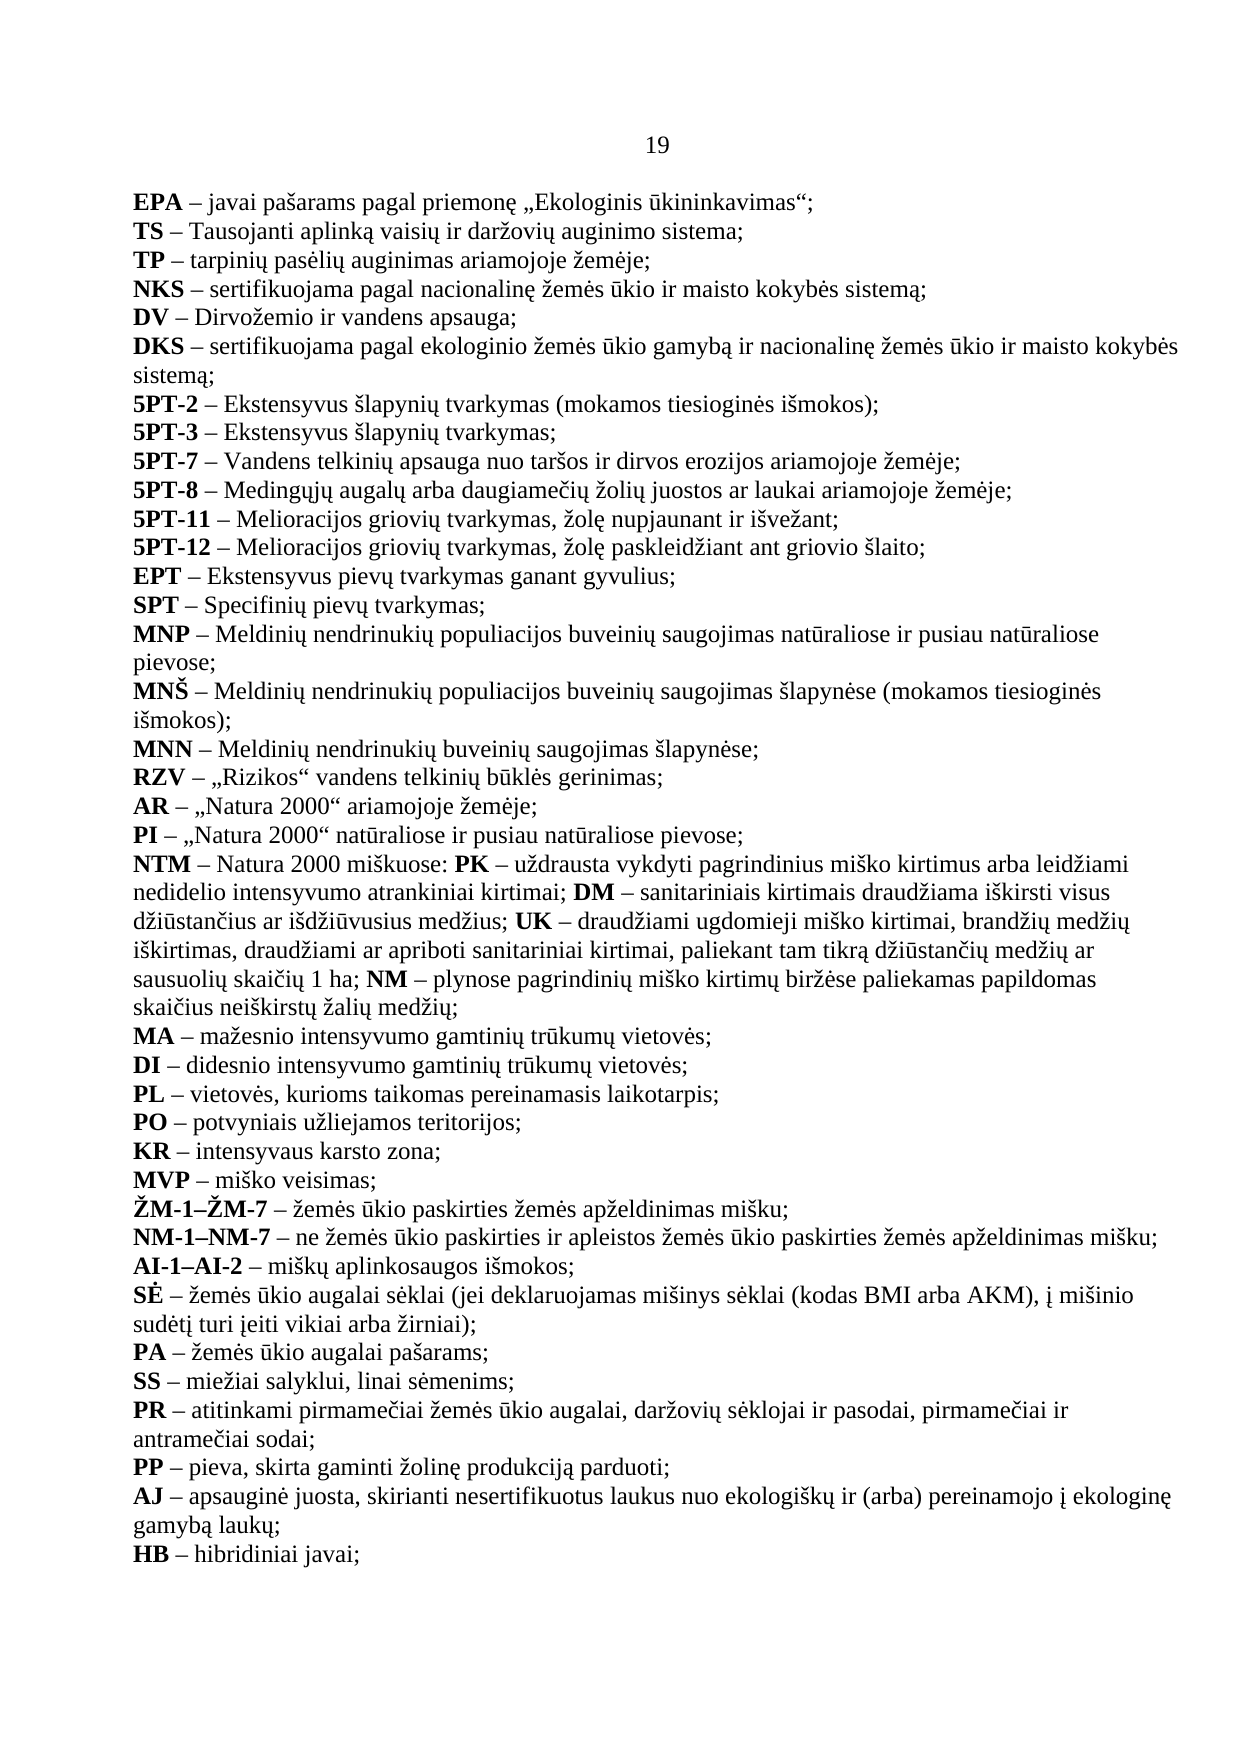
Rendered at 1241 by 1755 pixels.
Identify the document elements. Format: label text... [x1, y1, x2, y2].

text HB – hibridiniai javai; [133, 1539, 1181, 1567]
text SPT – Specifinių pievų tvarkymas; [133, 590, 1181, 619]
text NM-1–NM-7 – ne žemės ūkio paskirties ir apleistos žemės ūkio paskirties žemės apželdinimas mišku; [133, 1222, 1181, 1251]
text MNN – Meldinių nendrinukių buveinių saugojimas šlapynėse; [133, 734, 1181, 762]
text DKS – sertifikuojama pagal ekologinio žemės ūkio gamybą ir nacionalinę žemės ūkio ir maisto kokybės sistemą; [133, 331, 1181, 389]
text 5PT-11 – Melioracijos griovių tvarkymas, žolę nupjaunant ir išvežant; [133, 504, 1181, 532]
text DV – Dirvožemio ir vandens apsauga; [133, 302, 1181, 331]
text DI – didesnio intensyvumo gamtinių trūkumų vietovės; [133, 1050, 1181, 1079]
text 5PT-8 – Medingųjų augalų arba daugiamečių žolių juostos ar laukai ariamojoje žemėje; [133, 475, 1181, 504]
text KR – intensyvaus karsto zona; [133, 1136, 1181, 1165]
text PO – potvyniais užliejamos teritorijos; [133, 1107, 1181, 1136]
text NKS – sertifikuojama pagal nacionalinę žemės ūkio ir maisto kokybės sistemą; [133, 274, 1181, 302]
text SĖ – žemės ūkio augalai sėklai (jei deklaruojamas mišinys sėklai (kodas BMI arba AKM), į mišinio sudėtį turi įeiti vikiai arba žirniai); [133, 1280, 1181, 1337]
text TP – tarpinių pasėlių auginimas ariamojoje žemėje; [133, 245, 1181, 274]
text MVP – miško veisimas; [133, 1165, 1181, 1194]
text PP – pieva, skirta gaminti žolinę produkciją parduoti; [133, 1452, 1181, 1481]
text PL – vietovės, kurioms taikomas pereinamasis laikotarpis; [133, 1079, 1181, 1107]
text 5PT-7 – Vandens telkinių apsauga nuo taršos ir dirvos erozijos ariamojoje žemėje; [133, 446, 1181, 475]
text ŽM-1–ŽM-7 – žemės ūkio paskirties žemės apželdinimas mišku; [133, 1194, 1181, 1222]
text TS – Tausojanti aplinką vaisių ir daržovių auginimo sistema; [133, 216, 1181, 245]
text EPA – javai pašarams pagal priemonę „Ekologinis ūkininkavimas“; [133, 187, 1181, 216]
text AR – „Natura 2000“ ariamojoje žemėje; [133, 791, 1181, 820]
text 5PT-3 – Ekstensyvus šlapynių tvarkymas; [133, 417, 1181, 446]
text EPT – Ekstensyvus pievų tvarkymas ganant gyvulius; [133, 561, 1181, 590]
text MNP – Meldinių nendrinukių populiacijos buveinių saugojimas natūraliose ir pusiau natūraliose pievose; [133, 619, 1181, 676]
text 5PT-12 – Melioracijos griovių tvarkymas, žolę paskleidžiant ant griovio šlaito; [133, 532, 1181, 561]
text NTM – Natura 2000 miškuose: PK – uždrausta vykdyti pagrindinius miško kirtimus arba leidžiami nedidelio intensyvumo atrankiniai kirtimai; DM – sanitariniais kirtimais draudžiama iškirsti visus džiūstančius ar išdžiūvusius medžius; UK – draudžiami ugdomieji miško kirtimai, brandžių medžių iškirtimas, draudžiami ar apriboti sanitariniai kirtimai, paliekant tam tikrą džiūstančių medžių ar sausuolių skaičių 1 ha; NM – plynose pagrindinių miško kirtimų biržėse paliekamas papildomas skaičius neiškirstų žalių medžių; [133, 849, 1181, 1021]
text MA – mažesnio intensyvumo gamtinių trūkumų vietovės; [133, 1021, 1181, 1050]
text RZV – „Rizikos“ vandens telkinių būklės gerinimas; [133, 762, 1181, 791]
text PI – „Natura 2000“ natūraliose ir pusiau natūraliose pievose; [133, 820, 1181, 849]
text SS – miežiai salyklui, linai sėmenims; [133, 1366, 1181, 1395]
text MNŠ – Meldinių nendrinukių populiacijos buveinių saugojimas šlapynėse (mokamos tiesioginės išmokos); [133, 676, 1181, 734]
text AI-1–AI-2 – miškų aplinkosaugos išmokos; [133, 1251, 1181, 1280]
text PR – atitinkami pirmamečiai žemės ūkio augalai, daržovių sėklojai ir pasodai, pirmamečiai ir antramečiai sodai; [133, 1395, 1181, 1452]
text PA – žemės ūkio augalai pašarams; [133, 1337, 1181, 1366]
text 5PT-2 – Ekstensyvus šlapynių tvarkymas (mokamos tiesioginės išmokos); [133, 389, 1181, 417]
text AJ – apsauginė juosta, skirianti nesertifikuotus laukus nuo ekologiškų ir (arba) pereinamojo į ekologinę gamybą laukų; [133, 1481, 1181, 1539]
